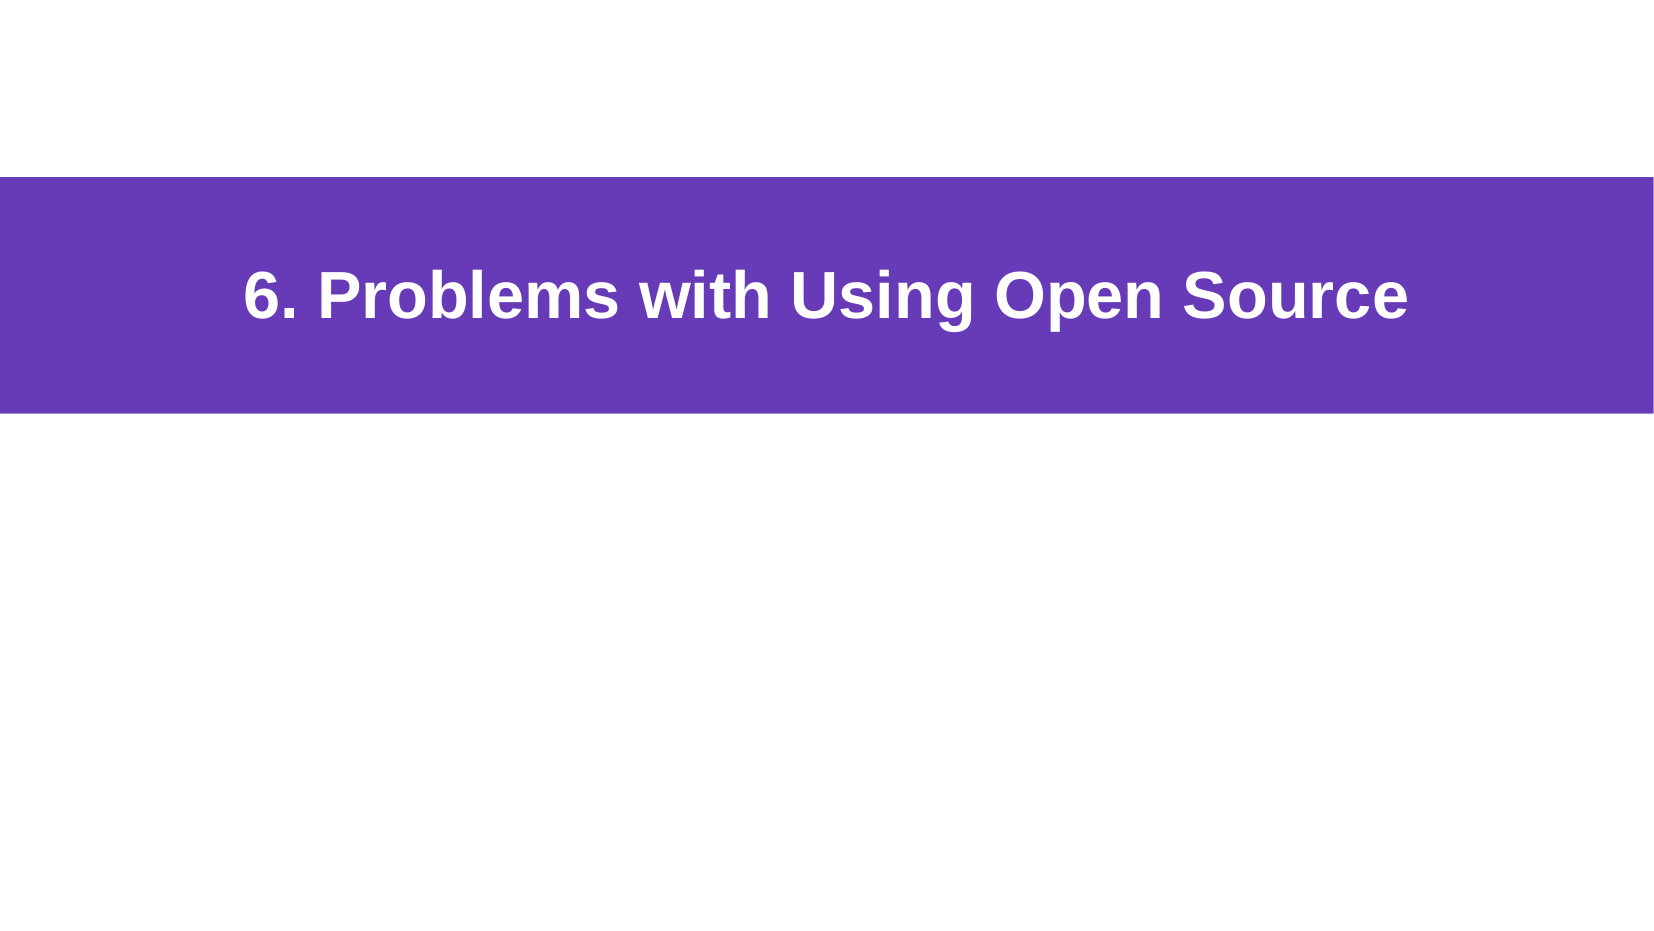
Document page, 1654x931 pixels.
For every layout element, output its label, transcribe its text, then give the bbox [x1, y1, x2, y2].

title 6. Problems with Using Open Source [0, 177, 1654, 414]
